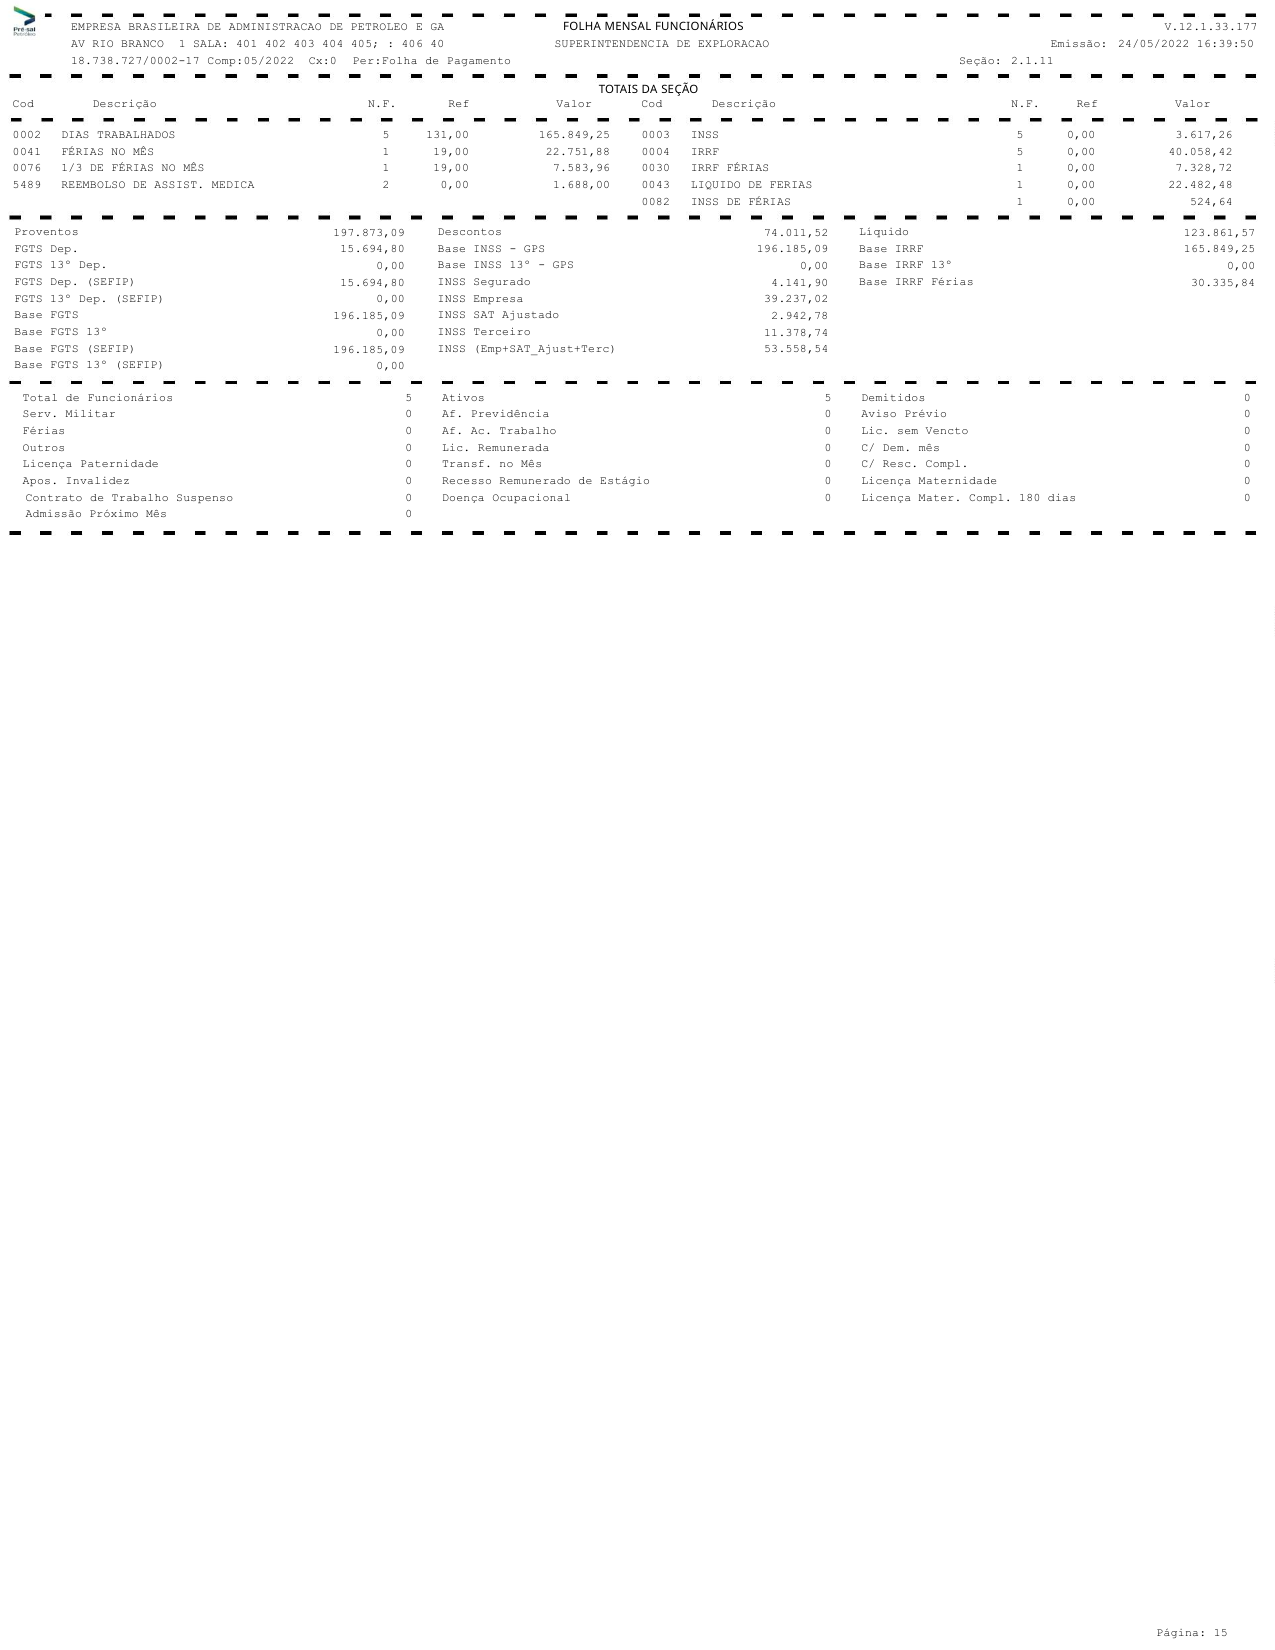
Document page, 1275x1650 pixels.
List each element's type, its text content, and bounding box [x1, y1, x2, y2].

text EMPRESA BRASILEIRA DE ADMINISTRACAO DE PETROLEO E GA [71, 20, 469, 33]
text 0 [1244, 424, 1268, 437]
text 1 [1016, 177, 1041, 191]
text 0,00 [376, 325, 422, 339]
text 11.378,74 [764, 325, 846, 339]
text Base FGTS 13º [14, 325, 125, 338]
text Descrição [711, 97, 793, 111]
text INSS Segurado [437, 275, 594, 288]
text Contrato de Trabalho Suspenso [25, 490, 259, 504]
text LIQUIDO DE FERIAS [691, 177, 831, 191]
text 0,00 [1067, 194, 1113, 208]
text 2 [382, 177, 407, 191]
text Base IRRF Férias [859, 275, 991, 288]
text 002 [20, 127, 58, 141]
text Valor [556, 97, 609, 111]
text Base FGTS (SEFIP) [14, 341, 188, 355]
text 19,00 [433, 144, 486, 158]
text Admissão Próximo Mês [25, 507, 259, 521]
text Outros [22, 440, 83, 454]
text Descrição [92, 97, 174, 111]
text Licença Maternidade [861, 474, 1018, 487]
text TOTAIS DA SEÇÃO [598, 82, 723, 96]
text 0,00 [800, 259, 846, 272]
text Base INSS - GPS [437, 241, 594, 255]
text Cod [12, 97, 51, 111]
picture [0, 0, 1275, 1650]
text Doença Ocupacional [442, 490, 675, 504]
text 0 [405, 474, 429, 487]
text AV RIO BRANCO 1 SALA: 401 402 403 404 405; : 406 40 [71, 37, 469, 50]
text Lic. Remunerada [442, 440, 574, 454]
text 5 [12, 177, 20, 191]
text 74.011,52 [764, 225, 846, 239]
text 1 [382, 144, 407, 158]
text INSS Empresa [437, 291, 541, 305]
text 1 [1016, 161, 1041, 174]
text 19,00 [433, 161, 486, 174]
text 5 [824, 390, 849, 404]
text 196.185,09 [757, 242, 846, 256]
text Aviso Prévio [861, 407, 964, 421]
text V.12.1.33.177 [1164, 20, 1275, 33]
text INSS Terceiro [437, 325, 578, 338]
text N.F. [368, 97, 414, 111]
text Demitidos [861, 390, 943, 404]
text 0 [405, 424, 429, 437]
text 041 [20, 144, 58, 158]
text 0,00 [376, 359, 422, 372]
text Emissão: [1050, 37, 1118, 50]
text Valor [1175, 97, 1228, 111]
text 0 [405, 407, 429, 421]
text 1 [382, 161, 407, 174]
text Férias [22, 424, 83, 437]
text 1 [1016, 194, 1041, 208]
text FGTS Dep. (SEFIP) [14, 275, 188, 288]
text 197.873,09 [333, 225, 422, 239]
text 0004 [641, 144, 687, 158]
text INSS SAT Ajustado [437, 308, 578, 322]
text 5 [1016, 144, 1041, 158]
text INSS DE FÉRIAS [691, 194, 831, 208]
text 0 [1244, 457, 1268, 471]
text 0 [641, 194, 648, 208]
text C/ Resc. Compl. [861, 457, 1018, 471]
text N.F. [1011, 97, 1057, 111]
text REEMBOLSO DE ASSIST. MEDICA [61, 177, 280, 191]
text 165.849,25 [1184, 242, 1273, 256]
text Licença Mater. Compl. 180 dias [861, 491, 1102, 504]
text 0043 [641, 177, 687, 191]
text Ativos [442, 390, 502, 404]
text 0,00 [440, 177, 486, 191]
text 5 [405, 390, 429, 404]
text 082 [648, 194, 687, 208]
text Licença Paternidade [22, 457, 259, 471]
text 0 [1244, 440, 1268, 454]
text 1 [71, 53, 78, 67]
text Base FGTS [14, 308, 188, 322]
text FGTS 13º Dep. (SEFIP) [14, 291, 188, 305]
text 0,00 [1067, 127, 1113, 141]
text 076 [20, 161, 58, 174]
text IRRF FÉRIAS [691, 161, 831, 174]
text Seção: 2.1.11 [959, 53, 1130, 67]
text 5 [1016, 127, 1041, 141]
text 0 [405, 507, 429, 521]
text 15.694,80 [340, 242, 422, 256]
text Transf. no Mês [442, 457, 574, 471]
text 0,00 [1067, 161, 1113, 174]
text Base IRRF [859, 241, 941, 255]
text 24/05/2022 16:39:50 [1118, 37, 1275, 50]
text Cod [641, 97, 680, 111]
text 7.583,96 [553, 161, 627, 174]
text 0 [1244, 474, 1268, 487]
text 0 [1244, 390, 1268, 404]
text FOLHA MENSAL FUNCIONÁRIOS [563, 20, 767, 33]
text 30.335,84 [1191, 275, 1273, 289]
text 53.558,54 [764, 342, 846, 356]
text DIAS TRABALHADOS [61, 127, 193, 141]
text 0 [824, 407, 849, 421]
text 196.185,09 [333, 309, 422, 322]
text 131,00 [426, 127, 486, 141]
text 3.617,26 [1175, 127, 1250, 141]
text 0 [12, 127, 20, 141]
text FGTS 13º Dep. [14, 258, 125, 272]
text 0 [824, 474, 849, 487]
text 0030 [641, 161, 687, 174]
text Líquido [859, 224, 926, 238]
text 165.849,25 [538, 127, 627, 141]
text Ref [448, 97, 487, 111]
text 0,00 [1067, 144, 1113, 158]
text 7.328,72 [1175, 161, 1250, 174]
text 5 [382, 127, 407, 141]
text 1.688,00 [553, 177, 627, 191]
text SUPERINTENDENCIA DE EXPLORACAO [554, 37, 795, 50]
text 0,00 [1227, 259, 1273, 272]
text Ref [1076, 97, 1115, 111]
text 2.942,78 [771, 309, 846, 322]
text 0 [405, 457, 429, 471]
text FÉRIAS NO MÊS [61, 144, 172, 158]
text 22.751,88 [546, 144, 627, 158]
text Base IRRF 13º [859, 258, 991, 272]
text INSS (Emp+SAT_Ajust+Terc) [437, 341, 642, 355]
text Recesso Remunerado de Estágio [442, 474, 675, 487]
text Serv. Militar [22, 407, 196, 421]
text 0 [1244, 490, 1268, 504]
text Af. Previdência [442, 407, 574, 421]
text 39.237,02 [764, 292, 846, 306]
text 0,00 [1067, 177, 1113, 191]
text 0 [824, 457, 849, 471]
text 15.694,80 [340, 275, 422, 289]
text Total de Funcionários [22, 390, 196, 404]
text 0 [12, 161, 20, 174]
text 0 [824, 440, 849, 454]
text 196.185,09 [333, 342, 422, 356]
text 1/3 DE FÉRIAS NO MÊS [61, 161, 280, 174]
text C/ Dem. mês [861, 440, 986, 454]
text 22.482,48 [1168, 177, 1250, 191]
text Página: 15 [1156, 1626, 1244, 1639]
text 0 [405, 440, 429, 454]
text 123.861,57 [1184, 225, 1273, 239]
text 0003 [641, 127, 687, 141]
text 8.738.727/0002-17 Comp:05/2022 Cx:0 Per:Folha de Pagamento [78, 53, 536, 67]
text FGTS Dep. [14, 241, 96, 255]
text Apos. Invalidez [22, 474, 259, 487]
text 0 [824, 424, 849, 437]
text 0 [12, 144, 20, 158]
text Descontos [437, 224, 519, 238]
text Base INSS 13º - GPS [437, 258, 594, 272]
text INSS [691, 127, 736, 141]
text 0,00 [376, 292, 422, 306]
text Af. Ac. Trabalho [442, 424, 574, 437]
text 0 [405, 490, 429, 504]
text 40.058,42 [1168, 144, 1250, 158]
text Lic. sem Vencto [861, 424, 986, 437]
text 0,00 [376, 259, 422, 272]
text Proventos [14, 224, 96, 238]
text 0 [1244, 407, 1268, 421]
text 0 [824, 490, 849, 504]
text IRRF [691, 144, 736, 158]
text 489 [20, 177, 58, 191]
text 524,64 [1190, 194, 1250, 208]
text 4.141,90 [771, 275, 846, 289]
text Base FGTS 13º (SEFIP) [14, 358, 188, 372]
